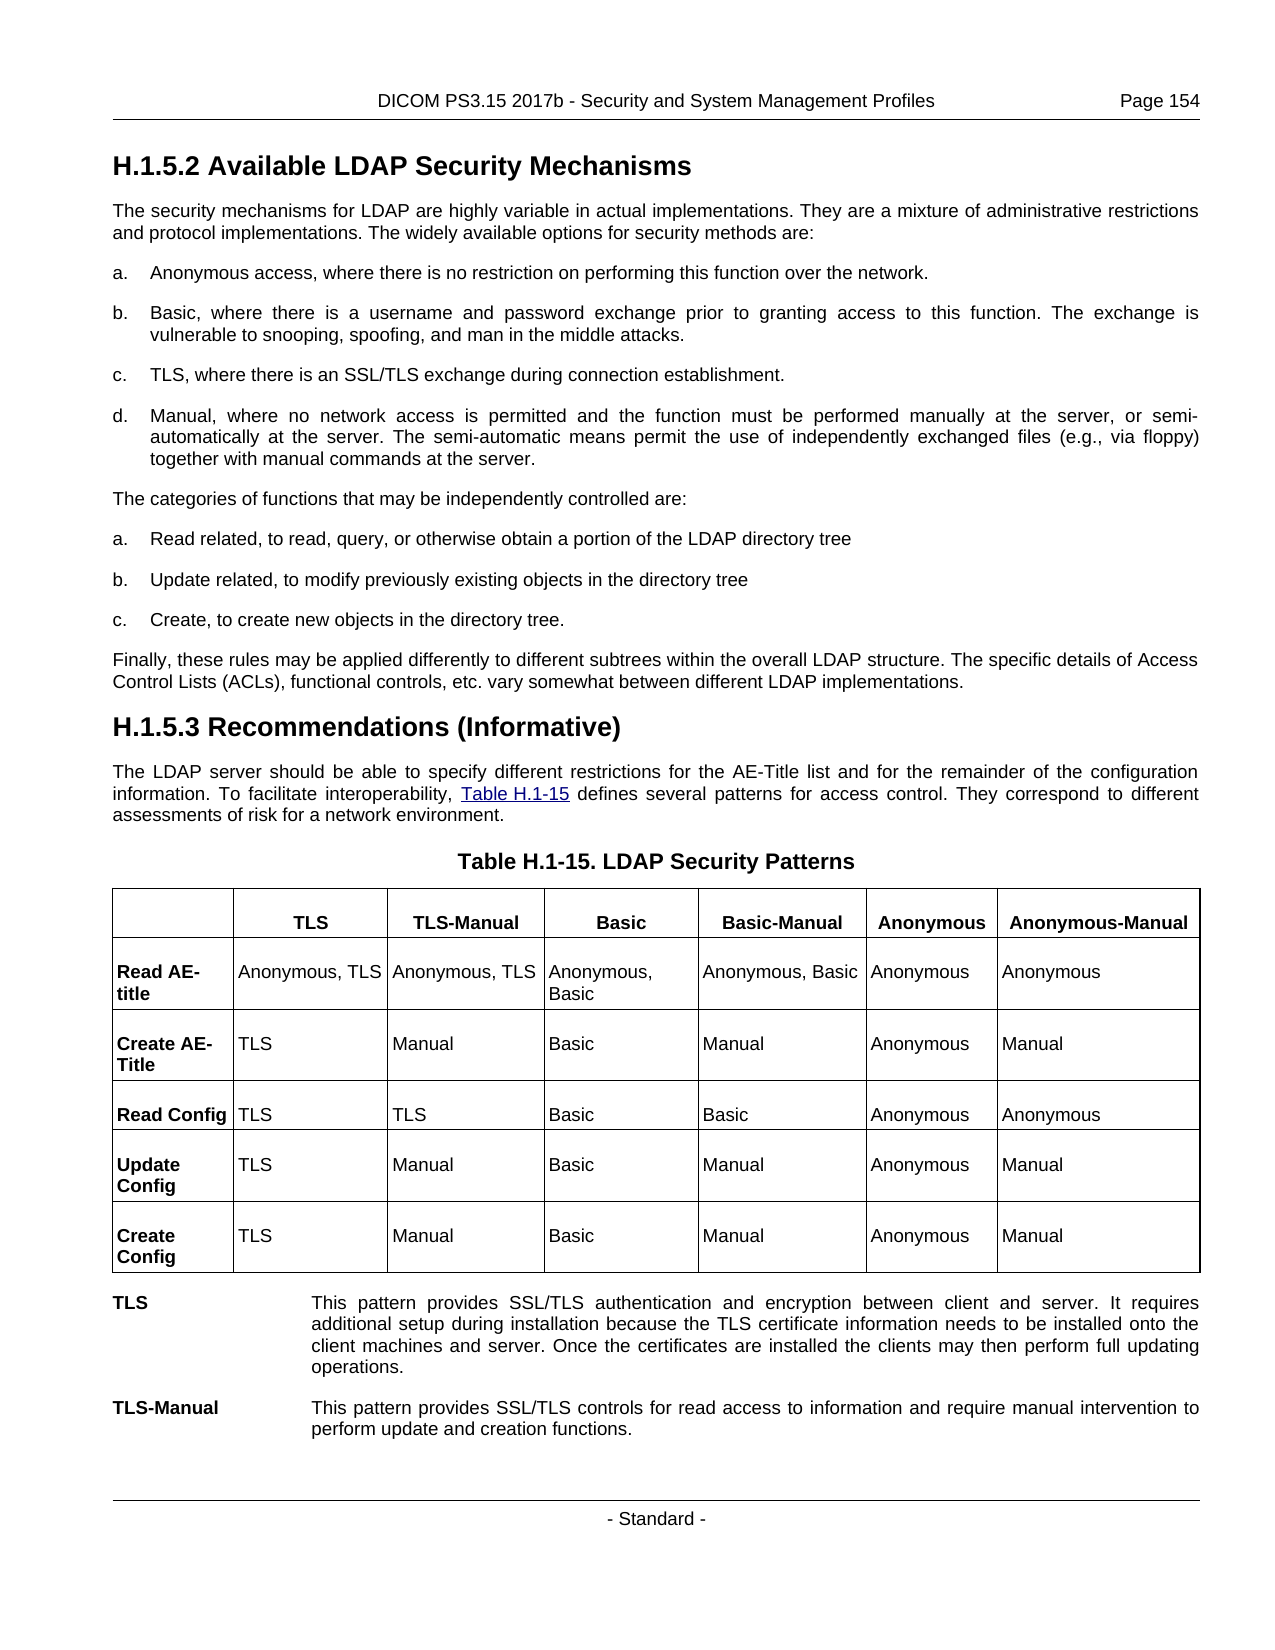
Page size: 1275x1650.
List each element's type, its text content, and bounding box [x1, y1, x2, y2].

table_cell Manual [699, 1130, 866, 1201]
table_cell Manual [998, 1202, 1199, 1272]
table_cell Read Config [113, 1081, 233, 1129]
text TLS This pattern provides SSL/TLS authentication and encryption between client and server. It requires additional setup during installation because the TLS certificate information needs to be installed onto the client machines and server. Once the certificates are installed the clients may then perform full updating operations. [112, 1292, 1200, 1378]
table_cell Basic [699, 1081, 866, 1129]
list Update related, to modify previously existing objects in the directory tree [112, 568, 1200, 590]
table_cell Create Config [113, 1202, 233, 1272]
table_cell Manual [388, 1130, 544, 1201]
table_cell Manual [998, 1130, 1199, 1201]
table_cell Manual [998, 1010, 1199, 1080]
table_header Anonymous [867, 889, 997, 937]
table_header Anonymous-Manual [998, 889, 1199, 937]
text Table H.1-15. LDAP Security Patterns [112, 848, 1200, 874]
table_cell TLS [234, 1010, 387, 1080]
table_cell Manual [388, 1010, 544, 1080]
table_cell Basic [545, 1010, 698, 1080]
table_header TLS-Manual [388, 889, 544, 937]
table_cell Anonymous [867, 1010, 997, 1080]
list Basic, where there is a username and password exchange prior to granting access to this function. The exchange is vulnerable to snooping, spoofing, and man in the middle attacks. [112, 302, 1200, 345]
table_cell Basic [545, 1130, 698, 1201]
table_header TLS [234, 889, 387, 937]
text The LDAP server should be able to specify different restrictions for the AE-Title list and for the remainder of the configuration information. To facilitate interoperability, Table H.1-15 defines several patterns for access control. They correspond to different assessments of risk for a network environment. [112, 761, 1200, 826]
list TLS, where there is an SSL/TLS exchange during connection establishment. [112, 364, 1200, 386]
table_header Basic-Manual [699, 889, 866, 937]
table_cell Anonymous, Basic [699, 938, 866, 1008]
table_cell Anonymous [998, 938, 1199, 1008]
text H.1.5.3 Recommendations (Informative) [112, 711, 1200, 742]
table_cell Anonymous [998, 1081, 1199, 1129]
table_cell Create AE-Title [113, 1010, 233, 1080]
table_cell TLS [234, 1130, 387, 1201]
table_header Basic [545, 889, 698, 937]
table_cell Read AE-title [113, 938, 233, 1008]
text H.1.5.2 Available LDAP Security Mechanisms [112, 150, 1200, 181]
table_cell Basic [545, 1081, 698, 1129]
table_cell Manual [699, 1202, 866, 1272]
list Manual, where no network access is permitted and the function must be performed manually at the server, or semi-automatically at the server. The semi-automatic means permit the use of independently exchanged files (e.g., via floppy) together with manual commands at the server. [112, 404, 1200, 469]
table_header [113, 889, 233, 937]
text The categories of functions that may be independently controlled are: [112, 488, 1200, 509]
table_cell Anonymous, TLS [388, 938, 544, 1008]
text Finally, these rules may be applied differently to different subtrees within the overall LDAP structure. The specific details of Access Control Lists (ACLs), functional controls, etc. vary somewhat between different LDAP implementations. [112, 649, 1200, 692]
text The security mechanisms for LDAP are highly variable in actual implementations. They are a mixture of administrative restrictions and protocol implementations. The widely available options for security methods are: [112, 200, 1200, 243]
list Create, to create new objects in the directory tree. [112, 609, 1200, 630]
table_cell Anonymous [867, 1130, 997, 1201]
table_cell Anonymous [867, 938, 997, 1008]
table_cell TLS [234, 1202, 387, 1272]
table_cell Anonymous [867, 1202, 997, 1272]
text TLS-Manual This pattern provides SSL/TLS controls for read access to information and require manual intervention to perform update and creation functions. [112, 1397, 1200, 1440]
table_cell Anonymous, TLS [234, 938, 387, 1008]
table_cell Manual [699, 1010, 866, 1080]
table_cell TLS [388, 1081, 544, 1129]
table_cell Manual [388, 1202, 544, 1272]
table_cell TLS [234, 1081, 387, 1129]
table_cell Anonymous [867, 1081, 997, 1129]
table_cell Update Config [113, 1130, 233, 1201]
list Read related, to read, query, or otherwise obtain a portion of the LDAP directory tree [112, 528, 1200, 550]
list Anonymous access, where there is no restriction on performing this function over the network. [112, 262, 1200, 283]
table_cell Anonymous, Basic [545, 938, 698, 1008]
table_cell Basic [545, 1202, 698, 1272]
